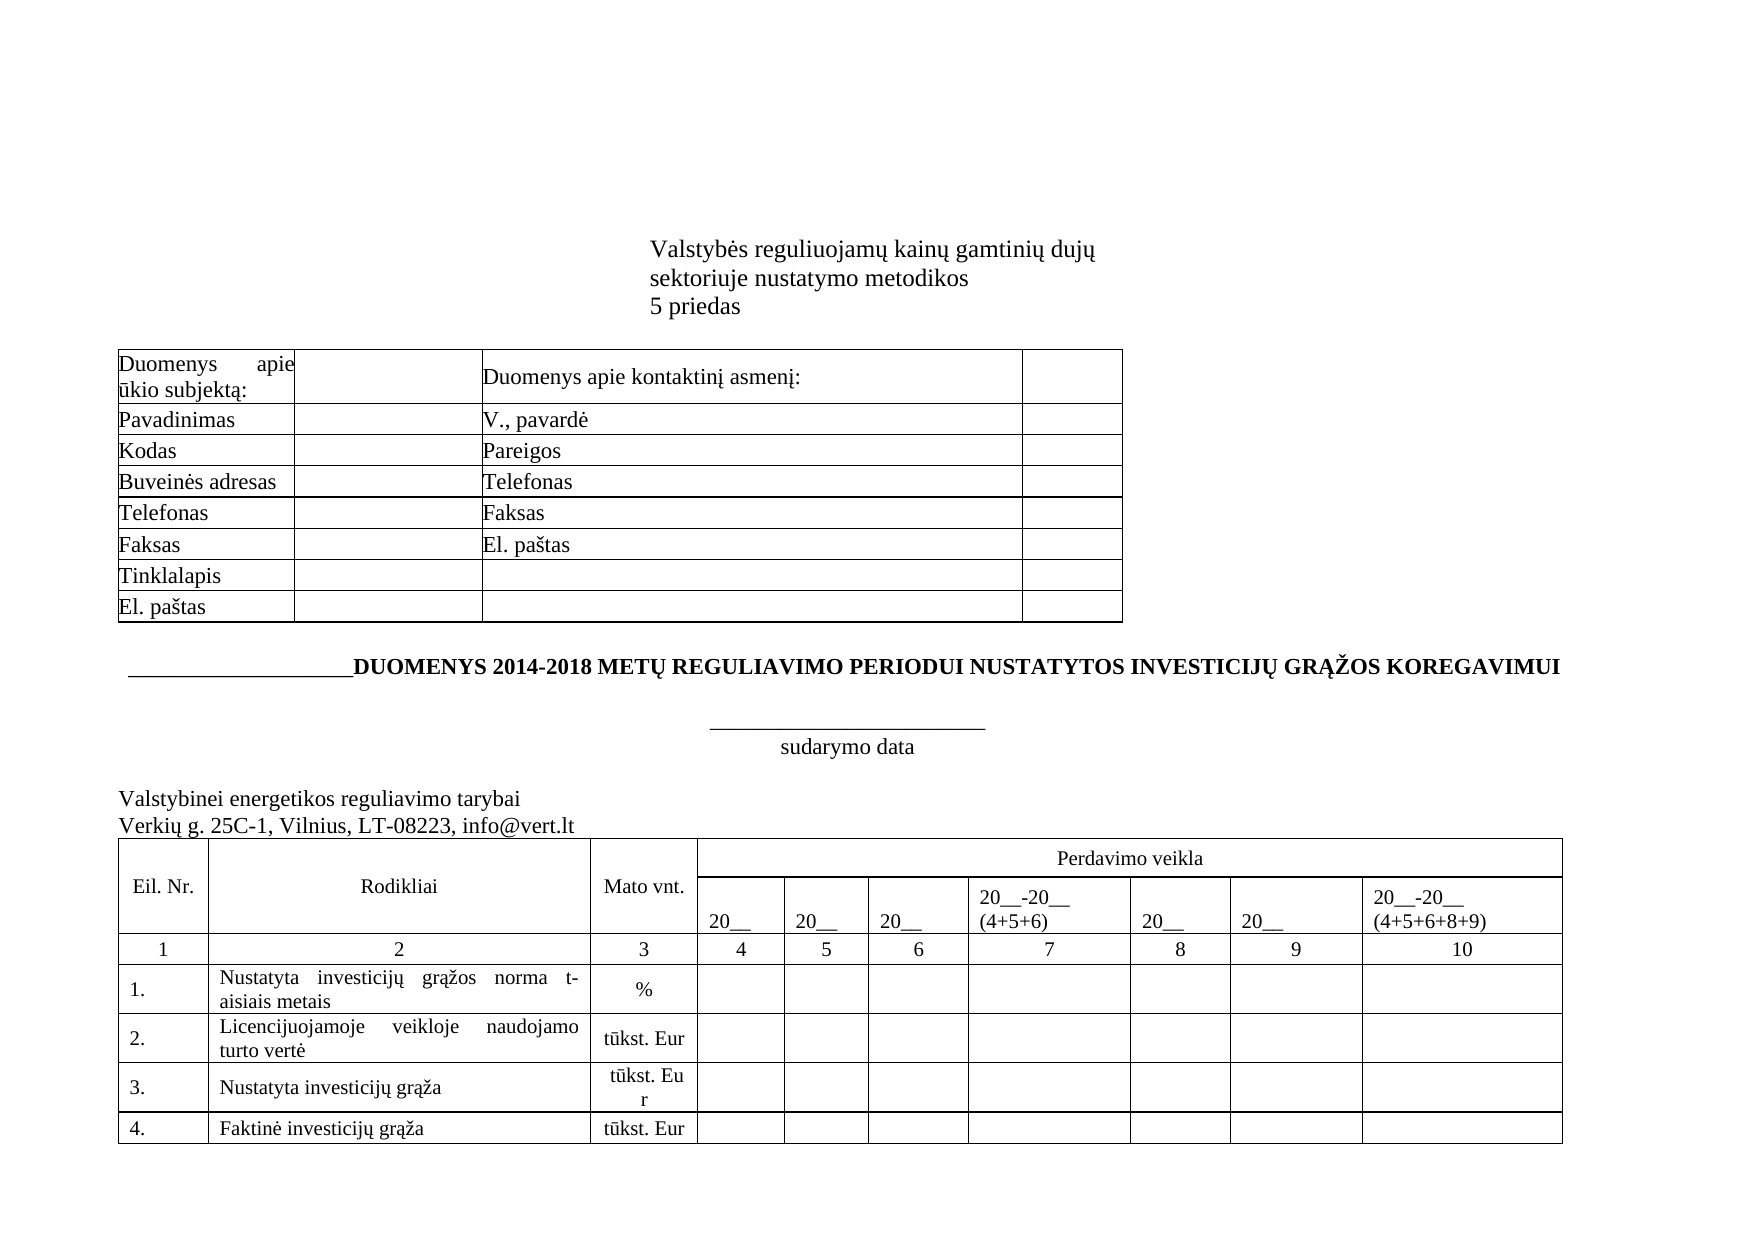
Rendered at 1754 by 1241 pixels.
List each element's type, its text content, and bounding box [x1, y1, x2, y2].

table_cell 2 [209, 934, 590, 964]
table_cell [969, 1113, 1130, 1143]
text Verkių g. 25C-1, Vilnius, LT-08223, info@vert.lt [118, 812, 1577, 838]
table_cell 20__ [785, 878, 868, 933]
table_cell [483, 591, 1022, 621]
table_cell [869, 1063, 968, 1111]
table_cell [1363, 965, 1562, 1013]
table_cell Faktinė investicijų grąža [209, 1113, 590, 1143]
table_cell 20__-20__ (4+5+6) [969, 878, 1130, 933]
table_cell [1363, 1014, 1562, 1062]
table_cell [1131, 1014, 1230, 1062]
table_cell 8 [1131, 934, 1230, 964]
table_cell [1023, 591, 1122, 621]
table_cell Tinklalapis [119, 560, 294, 590]
table_cell [869, 1113, 968, 1143]
text Valstybinei energetikos reguliavimo tarybai [118, 785, 1577, 812]
table_cell 7 [969, 934, 1130, 964]
table_cell [1023, 560, 1122, 590]
table_cell 20__ [1231, 878, 1362, 933]
table_cell [483, 560, 1022, 590]
table_cell [785, 1113, 868, 1143]
table_cell [1231, 1113, 1362, 1143]
table_cell 20__ [1131, 878, 1230, 933]
table_cell [698, 1014, 784, 1062]
table_cell [785, 965, 868, 1013]
table_cell 3 [591, 934, 697, 964]
table_cell 2. [119, 1014, 208, 1062]
table_cell Pareigos [483, 435, 1022, 465]
table_cell 4 [698, 934, 784, 964]
table_cell [1023, 529, 1122, 559]
table_header Rodikliai [209, 839, 590, 933]
text ________________________ [118, 706, 1577, 733]
table_cell 9 [1231, 934, 1362, 964]
table_cell Telefonas [483, 466, 1022, 496]
table_cell % [591, 965, 697, 1013]
table_cell [869, 965, 968, 1013]
table_cell 3. [119, 1063, 208, 1111]
table_cell 10 [1363, 934, 1562, 964]
table_header Duomenys apie kontaktinį asmenį: [483, 350, 1022, 403]
table_cell [969, 965, 1130, 1013]
table_cell El. paštas [483, 529, 1022, 559]
table_cell Faksas [483, 498, 1022, 528]
table_cell 20__-20__ (4+5+6+8+9) [1363, 878, 1562, 933]
table_cell [295, 435, 482, 465]
table_cell [295, 466, 482, 496]
table_header Perdavimo veikla [698, 839, 1562, 876]
table_cell Licencijuojamoje veikloje naudojamo turto vertė [209, 1014, 590, 1062]
table_cell [295, 560, 482, 590]
table_cell Pavadinimas [119, 404, 294, 434]
table_cell [698, 1113, 784, 1143]
table_cell 20__ [698, 878, 784, 933]
table_cell [969, 1063, 1130, 1111]
table_cell [1023, 404, 1122, 434]
table_cell [698, 965, 784, 1013]
table_header [1023, 350, 1122, 403]
table_cell [1231, 1014, 1362, 1062]
table_cell [1023, 435, 1122, 465]
text 5 priedas [649, 291, 1577, 320]
table_cell [1231, 965, 1362, 1013]
table_cell [1023, 466, 1122, 496]
text Valstybės reguliuojamų kainų gamtinių dujų [649, 234, 1577, 263]
table_header Mato vnt. [591, 839, 697, 933]
table_cell 20__ [869, 878, 968, 933]
table_cell [969, 1014, 1130, 1062]
table_cell 6 [869, 934, 968, 964]
table_cell [1131, 1063, 1230, 1111]
text sektoriuje nustatymo metodikos [649, 263, 1577, 291]
table_cell [295, 529, 482, 559]
table_cell Faksas [119, 529, 294, 559]
table_cell [295, 591, 482, 621]
table_cell [1131, 1113, 1230, 1143]
table_cell [1363, 1113, 1562, 1143]
table_cell El. paštas [119, 591, 294, 621]
table_cell Nustatyta investicijų grąža [209, 1063, 590, 1111]
table_cell Kodas [119, 435, 294, 465]
table_cell [1231, 1063, 1362, 1111]
table_cell tūkst. Eur [591, 1014, 697, 1062]
table_cell [295, 498, 482, 528]
table_cell 1. [119, 965, 208, 1013]
table_header Eil. Nr. [119, 839, 208, 933]
table_cell Nustatyta investicijų grąžos norma t-aisiais metais [209, 965, 590, 1013]
table_cell [785, 1063, 868, 1111]
table_cell [295, 404, 482, 434]
table_cell 4. [119, 1113, 208, 1143]
table_cell 1 [119, 934, 208, 964]
text sudarymo data [118, 733, 1577, 759]
table_cell [1363, 1063, 1562, 1111]
text __________________DUOMENYS 2014-2018 METŲ REGULIAVIMO PERIODUI NUSTATYTOS INVESTICIJŲ GRĄŽOS KOREGAVIMUI [118, 651, 1577, 680]
table_cell [1023, 498, 1122, 528]
table_cell [698, 1063, 784, 1111]
table_cell V., pavardė [483, 404, 1022, 434]
table_cell Telefonas [119, 498, 294, 528]
table_cell Buveinės adresas [119, 466, 294, 496]
table_header [295, 350, 482, 403]
table_cell [1131, 965, 1230, 1013]
table_header Duomenys apie ūkio subjektą: [119, 350, 294, 403]
table_cell tūkst. Eur [591, 1063, 697, 1111]
table_cell [869, 1014, 968, 1062]
table_cell tūkst. Eur [591, 1113, 697, 1143]
table_cell 5 [785, 934, 868, 964]
table_cell [785, 1014, 868, 1062]
